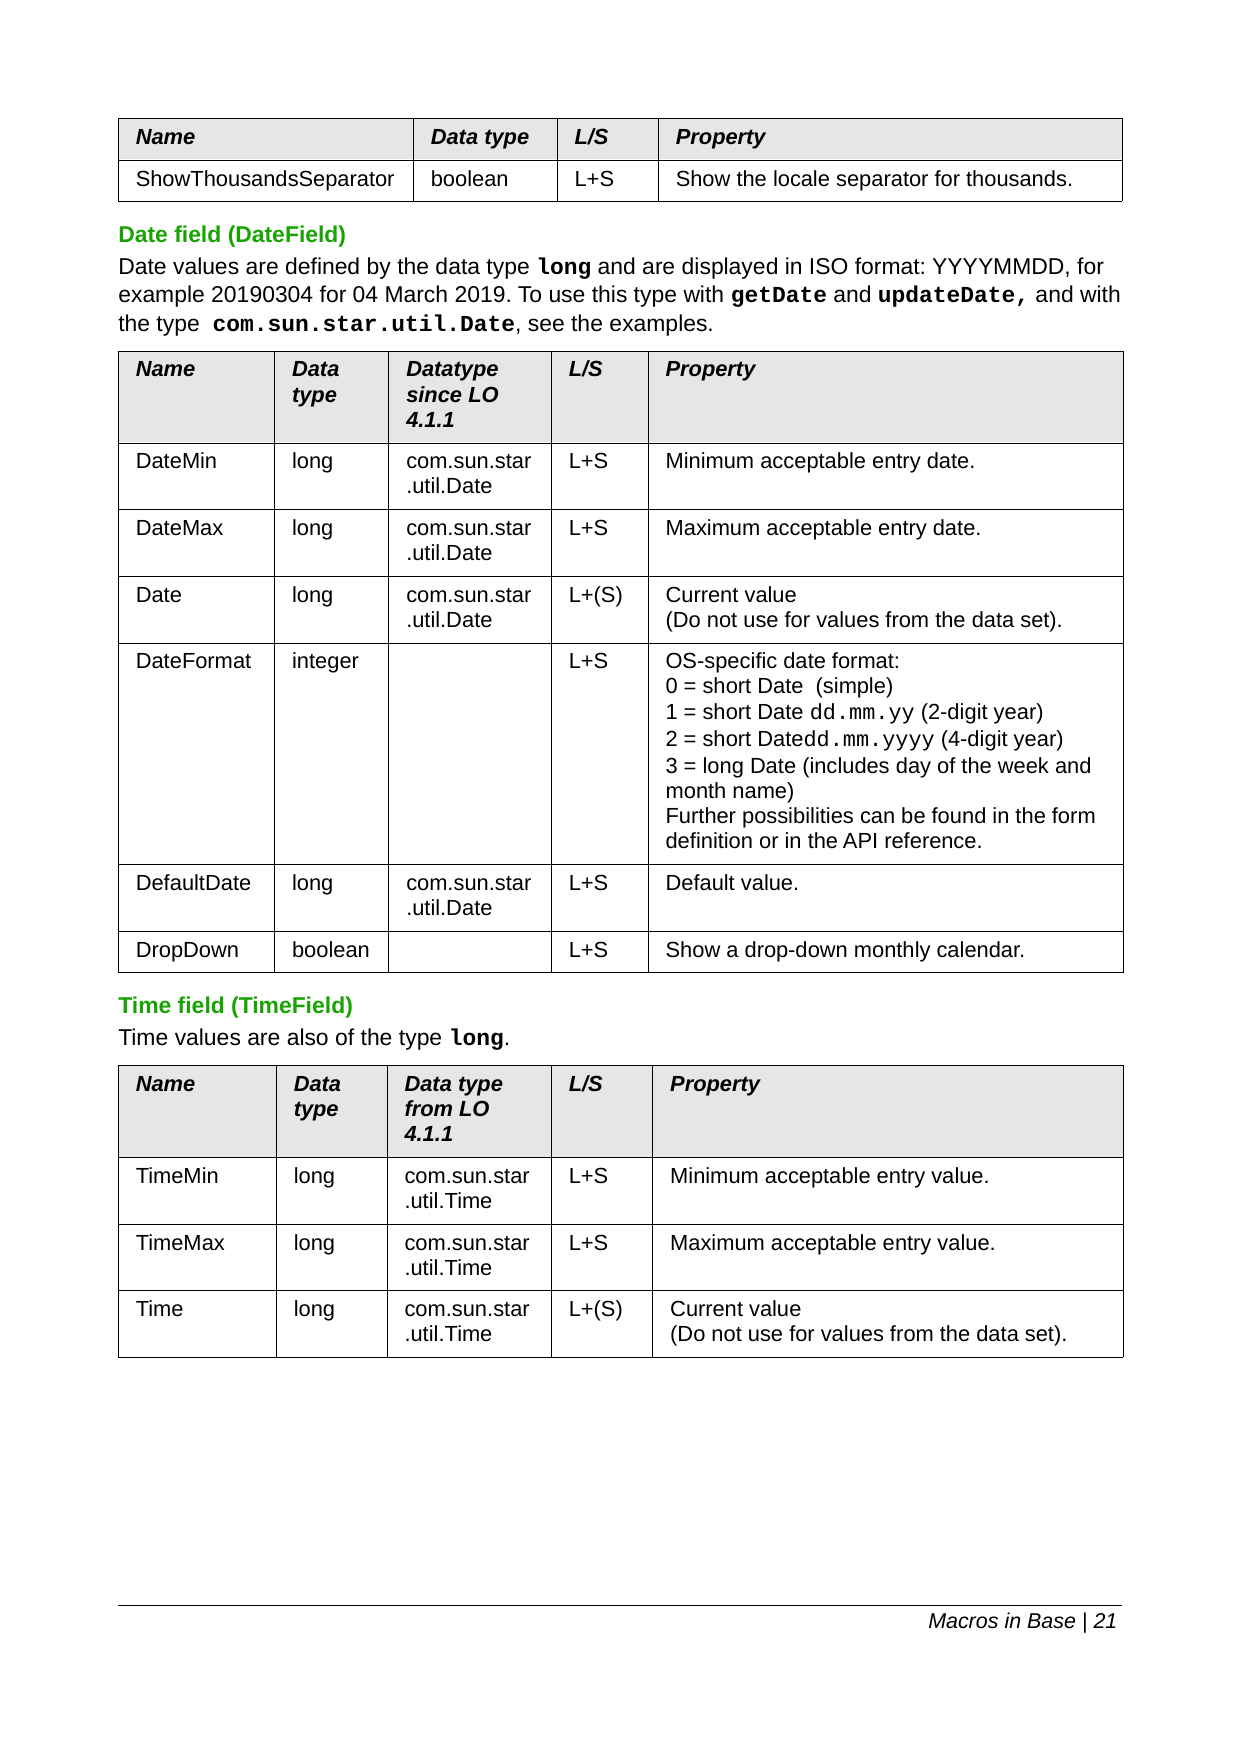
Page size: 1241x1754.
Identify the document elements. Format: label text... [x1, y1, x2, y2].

table_header Data type from LO 4.1.1 [388, 1066, 551, 1157]
table_cell com.sun.star.util.Date [389, 577, 551, 642]
table_cell DateMax [119, 510, 274, 576]
table_header Data type [277, 1066, 387, 1157]
table_cell L+S [552, 644, 648, 864]
text Time values are also of the type long. [118, 1024, 1122, 1052]
table_cell com.sun.star.util.Time [388, 1225, 551, 1290]
table_cell Current value (Do not use for values from the data set). [649, 577, 1123, 642]
table_cell com.sun.star.util.Time [388, 1291, 551, 1357]
table_cell boolean [414, 161, 557, 201]
table_cell Default value. [649, 865, 1123, 931]
table_cell TimeMax [119, 1225, 276, 1290]
table_cell L+S [552, 444, 648, 509]
table_cell DateFormat [119, 644, 274, 864]
table_header Property [659, 119, 1122, 159]
table_cell com.sun.star.util.Date [389, 865, 551, 931]
table_cell com.sun.star.util.Time [388, 1158, 551, 1223]
table_cell L+S [552, 865, 648, 931]
table_cell DateMin [119, 444, 274, 509]
table_cell com.sun.star.util.Date [389, 444, 551, 509]
table_cell L+S [552, 1158, 652, 1223]
table_cell ShowThousandsSeparator [119, 161, 413, 201]
table_cell Time [119, 1291, 276, 1357]
table_header Data type [275, 352, 388, 442]
table_cell Minimum acceptable entry date. [649, 444, 1123, 509]
table_cell L+(S) [552, 577, 648, 642]
table_cell long [275, 444, 388, 509]
table_cell [389, 644, 551, 864]
table_cell Maximum acceptable entry date. [649, 510, 1123, 576]
table_cell DefaultDate [119, 865, 274, 931]
table_header Name [119, 1066, 276, 1157]
table_cell long [275, 865, 388, 931]
table_cell long [277, 1291, 387, 1357]
table_cell Date [119, 577, 274, 642]
table_cell L+S [552, 510, 648, 576]
table_cell Current value (Do not use for values from the data set). [653, 1291, 1123, 1357]
table_cell Minimum acceptable entry value. [653, 1158, 1123, 1223]
subtitle Time field (TimeField) [118, 992, 1122, 1018]
table_cell Show the locale separator for thousands. [659, 161, 1122, 201]
table_cell L+S [552, 1225, 652, 1290]
table_cell Maximum acceptable entry value. [653, 1225, 1123, 1290]
table_cell com.sun.star.util.Date [389, 510, 551, 576]
table_header L/S [558, 119, 658, 159]
table_cell long [277, 1225, 387, 1290]
table_cell L+S [552, 932, 648, 972]
table_cell Show a drop-down monthly calendar. [649, 932, 1123, 972]
table_cell integer [275, 644, 388, 864]
table_header Name [119, 119, 413, 159]
table_cell TimeMin [119, 1158, 276, 1223]
table_cell [389, 932, 551, 972]
table_header Property [649, 352, 1123, 442]
table_cell long [275, 510, 388, 576]
table_header L/S [552, 1066, 652, 1157]
table_header L/S [552, 352, 648, 442]
table_cell OS-specific date format: 0 = short Date (simple) 1 = short Date dd.mm.yy (2-digit year) 2 = short Datedd.mm.yyyy (4-digit year) 3 = long Date (includes day of the week and month name) Further possibilities can be found in the form definition or in the API reference. [649, 644, 1123, 864]
table_header Property [653, 1066, 1123, 1157]
text Date values are defined by the data type long and are displayed in ISO format: YYYYMMDD, for example 20190304 for 04 March 2019. To use this type with getDate and updateDate, and with the type com.sun.star.util.Date, see the examples. [118, 253, 1122, 338]
subtitle Date field (DateField) [118, 221, 1122, 247]
table_header Datatype since LO 4.1.1 [389, 352, 551, 442]
table_header Data type [414, 119, 557, 159]
table_cell long [277, 1158, 387, 1223]
table_cell L+S [558, 161, 658, 201]
table_cell boolean [275, 932, 388, 972]
table_cell L+(S) [552, 1291, 652, 1357]
table_cell long [275, 577, 388, 642]
table_header Name [119, 352, 274, 442]
table_cell DropDown [119, 932, 274, 972]
